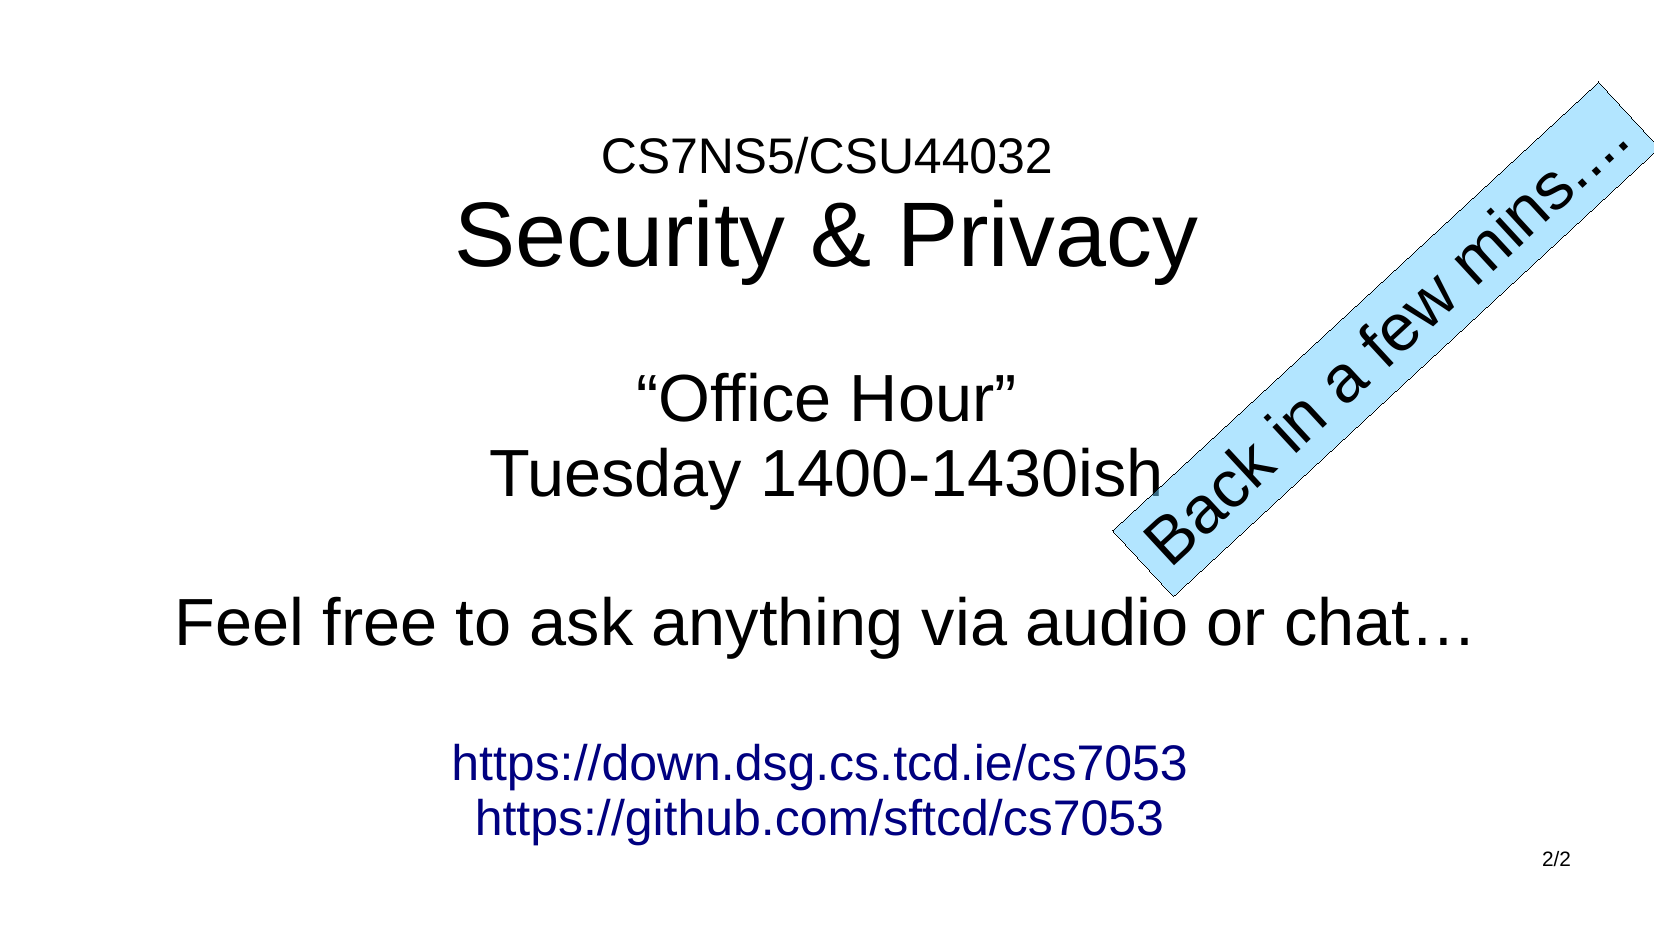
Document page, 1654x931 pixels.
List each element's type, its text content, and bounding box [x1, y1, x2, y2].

subtitle CS7NS5/CSU44032 Security & Privacy “Office Hour” Tuesday 1400-1430ish Feel free to ask anything via audio or chat… https://down.dsg.cs.tcd.ie/cs7053 https://github.com/sftcd/cs7053 [82, 127, 1571, 847]
text_box Back in a few mins.... [1112, 81, 1654, 597]
